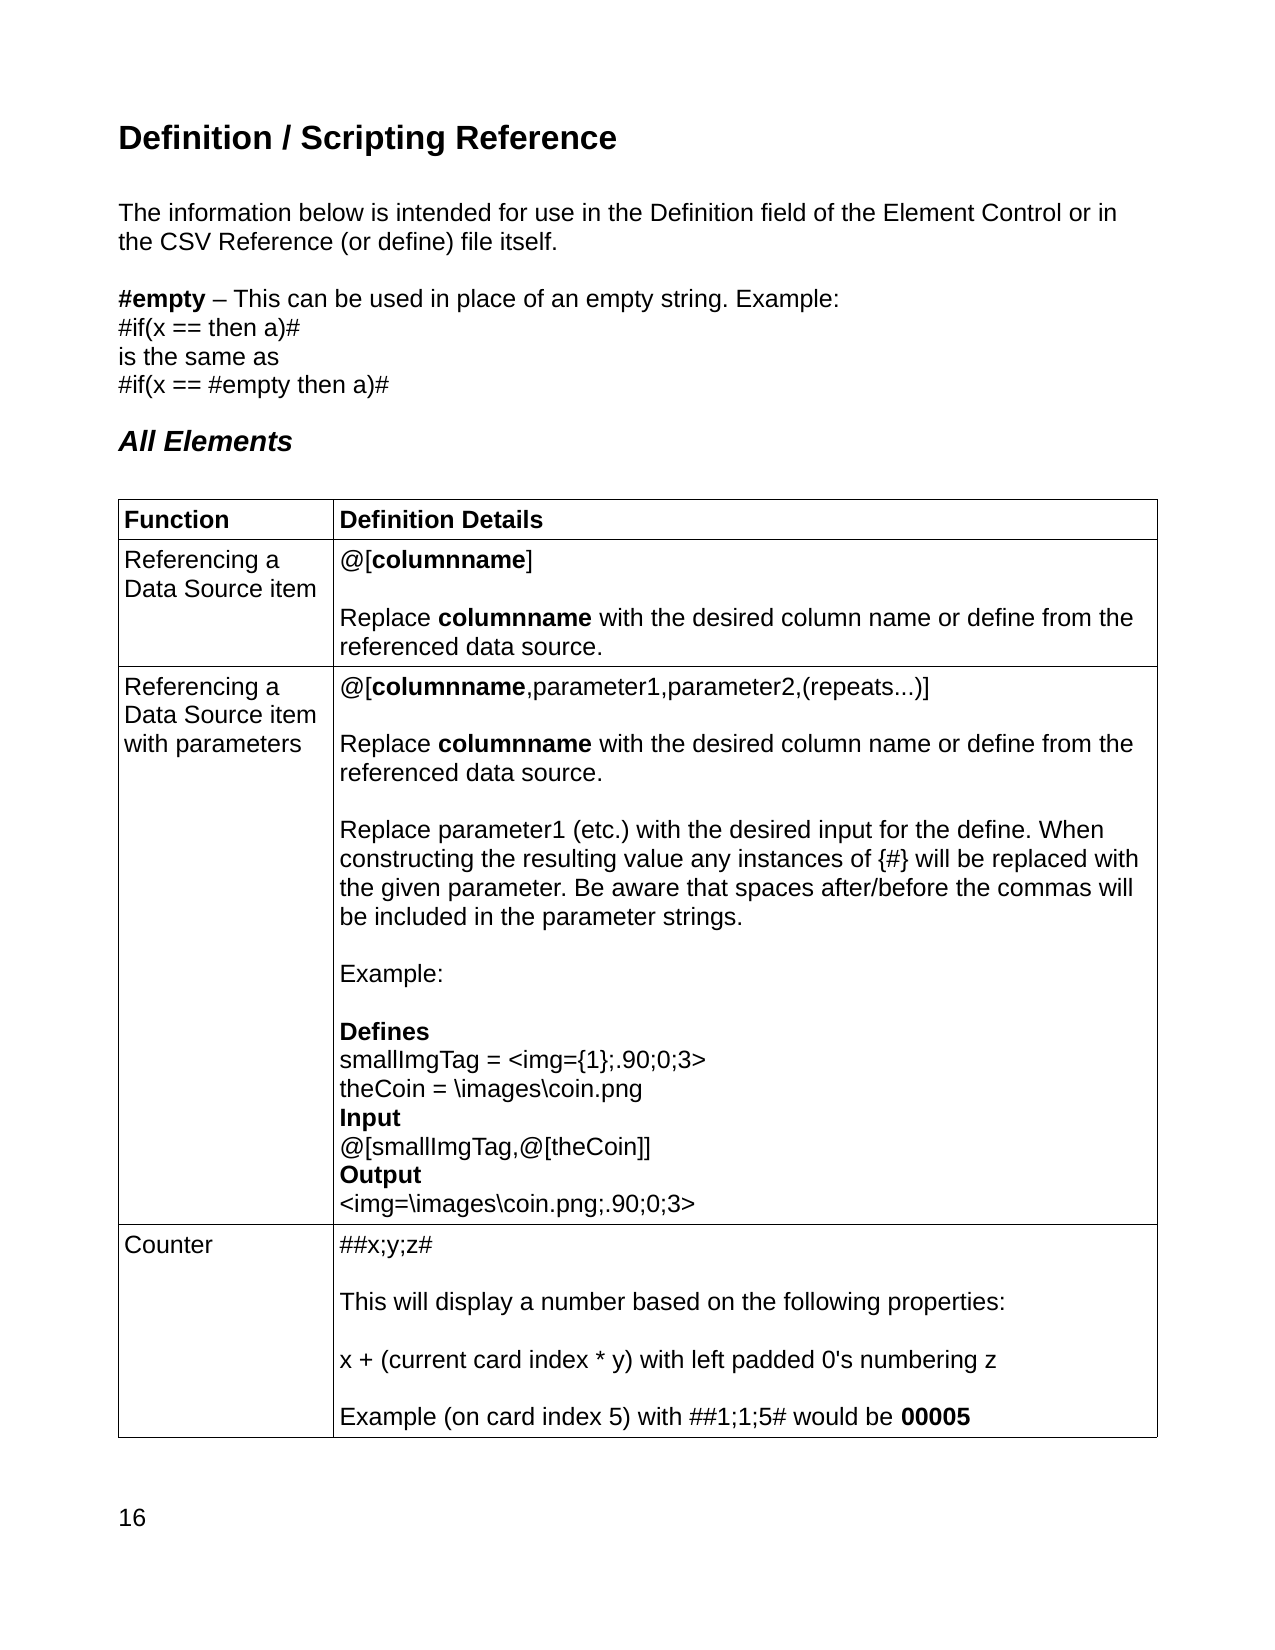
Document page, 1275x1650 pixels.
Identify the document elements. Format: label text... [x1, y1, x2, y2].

text is the same as [118, 342, 1157, 371]
table_cell Referencing a Data Source item with parameters [119, 667, 333, 1224]
subtitle Definition / Scripting Reference [118, 118, 1157, 157]
table_cell Counter [119, 1225, 333, 1437]
table_cell @[columnname] Replace columnname with the desired column name or define from the referenced data source. [334, 540, 1157, 666]
subtitle All Elements [118, 424, 1157, 458]
text #empty – This can be used in place of an empty string. Example: [118, 284, 1157, 313]
table_header Definition Details [334, 500, 1157, 539]
text #if(x == then a)# [118, 313, 1157, 342]
table_cell Referencing a Data Source item [119, 540, 333, 666]
table_cell @[columnname,parameter1,parameter2,(repeats...)] Replace columnname with the desired column name or define from the referenced data source. Replace parameter1 (etc.) with the desired input for the define. When constructing the resulting value any instances of {#} will be replaced with the given parameter. Be aware that spaces after/before the commas will be included in the parameter strings. Example: Defines smallImgTag = <img={1};.90;0;3> theCoin = \images\coin.png Input @[smallImgTag,@[theCoin]] Output <img=\images\coin.png;.90;0;3> [334, 667, 1157, 1224]
text #if(x == #empty then a)# [118, 371, 1157, 399]
text The information below is intended for use in the Definition field of the Element Control or in the CSV Reference (or define) file itself. [118, 198, 1157, 256]
table_header Function [119, 500, 333, 539]
table_cell ##x;y;z# This will display a number based on the following properties: x + (current card index * y) with left padded 0's numbering z Example (on card index 5) with ##1;1;5# would be 00005 [334, 1225, 1157, 1437]
